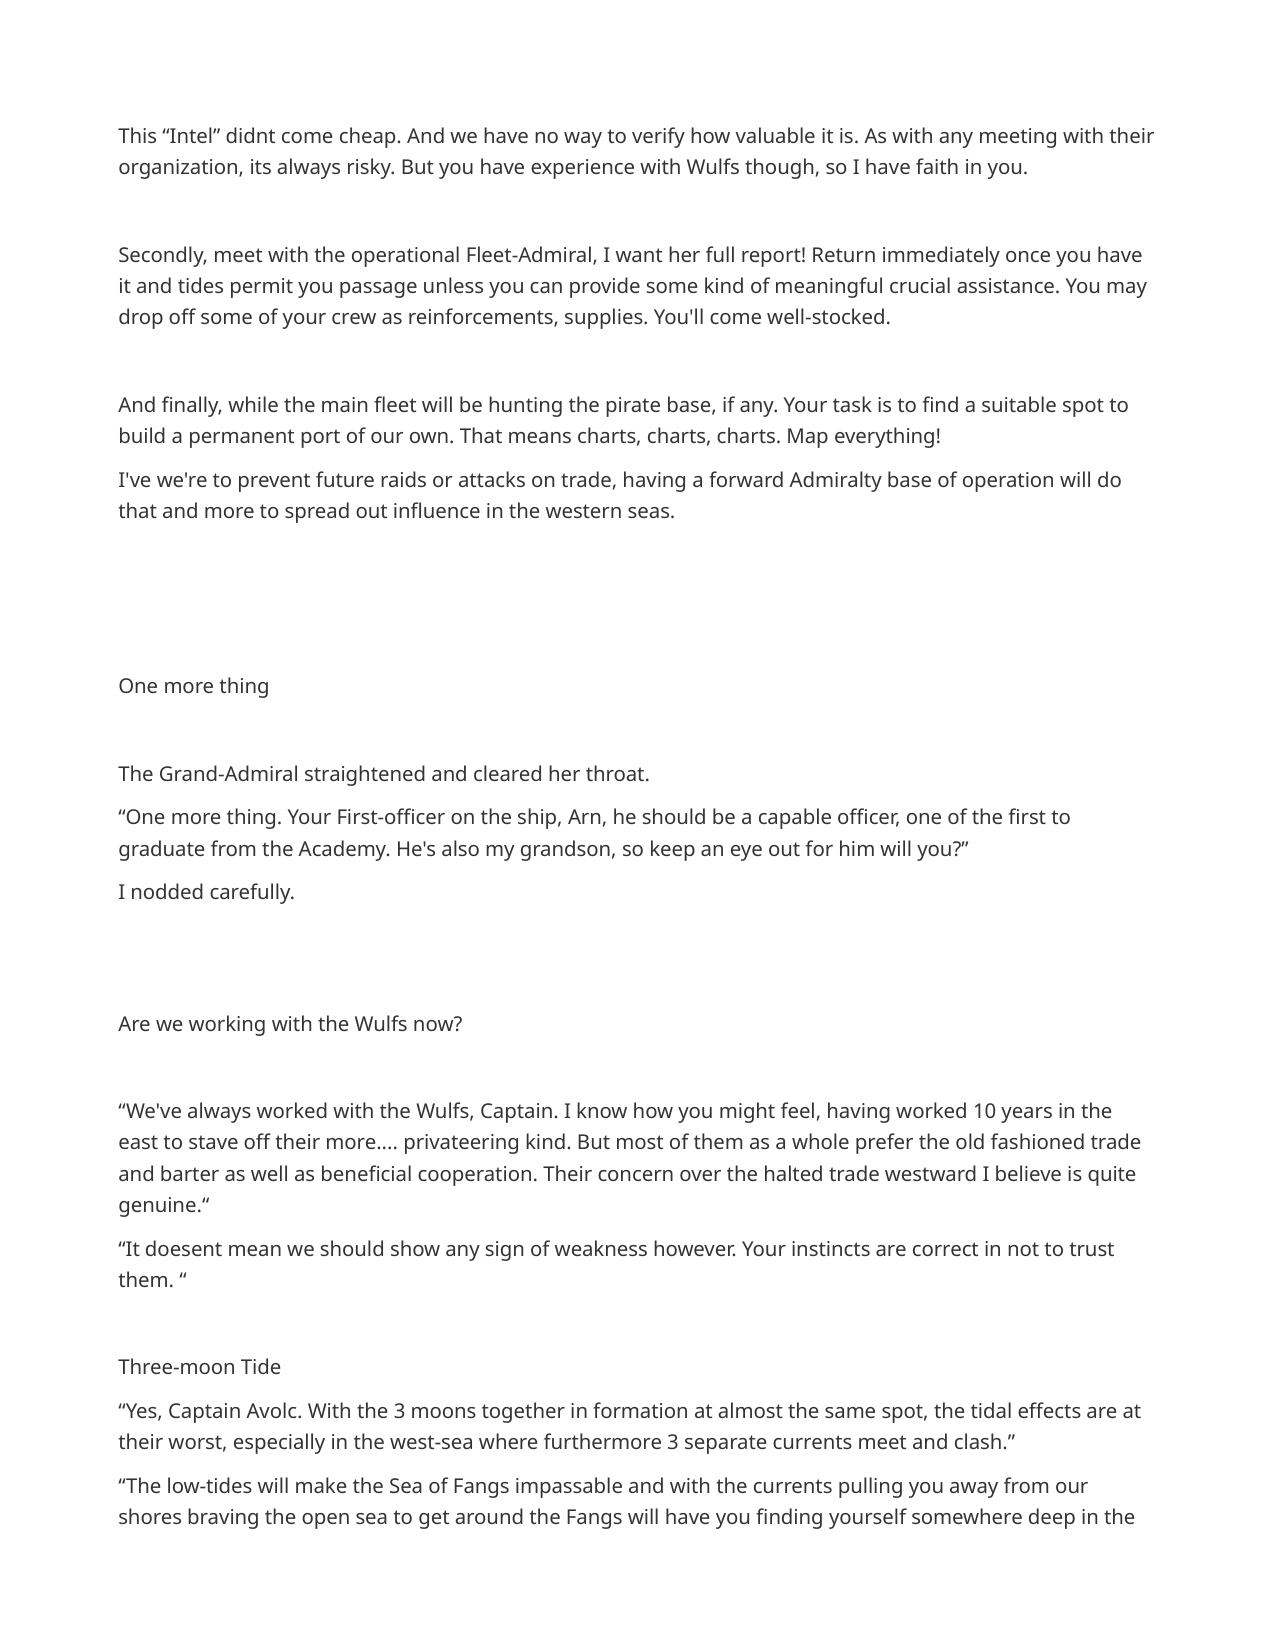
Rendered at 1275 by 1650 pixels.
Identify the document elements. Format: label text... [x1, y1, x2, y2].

text I nodded carefully. [118, 874, 1157, 906]
text Secondly, meet with the operational Fleet-Admiral, I want her full report! Return immediately once you have it and tides permit you passage unless you can provide some kind of meaningful crucial assistance. You may drop off some of your crew as reinforcements, supplies. You'll come well-stocked. [118, 237, 1157, 331]
text “Yes, Captain Avolc. With the 3 moons together in formation at almost the same spot, the tidal effects are at their worst, especially in the west-sea where furthermore 3 separate currents meet and clash.” [118, 1393, 1157, 1456]
text This “Intel” didnt come cheap. And we have no way to verify how valuable it is. As with any meeting with their organization, its always risky. But you have experience with Wulfs though, so I have faith in you. [118, 118, 1157, 181]
text One more thing [118, 668, 1157, 699]
text “One more thing. Your First-officer on the ship, Arn, he should be a capable officer, one of the first to graduate from the Academy. He's also my grandson, so keep an eye out for him will you?” [118, 799, 1157, 862]
text Three-moon Tide [118, 1349, 1157, 1381]
text “The low-tides will make the Sea of Fangs impassable and with the currents pulling you away from our shores braving the open sea to get around the Fangs will have you finding yourself somewhere deep in the [118, 1468, 1157, 1531]
text “It doesent mean we should show any sign of weakness however. Your instincts are correct in not to trust them. “ [118, 1231, 1157, 1293]
text I've we're to prevent future raids or attacks on trade, having a forward Admiralty base of operation will do that and more to spread out influence in the western seas. [118, 462, 1157, 524]
text The Grand-Admiral straightened and cleared her throat. [118, 756, 1157, 787]
text And finally, while the main fleet will be hunting the pirate base, if any. Your task is to find a suitable spot to build a permanent port of our own. That means charts, charts, charts. Map everything! [118, 387, 1157, 449]
text “We've always worked with the Wulfs, Captain. I know how you might feel, having worked 10 years in the east to stave off their more.... privateering kind. But most of them as a whole prefer the old fashioned trade and barter as well as beneficial cooperation. Their concern over the halted trade westward I believe is quite genuine.“ [118, 1093, 1157, 1218]
text Are we working with the Wulfs now? [118, 1006, 1157, 1037]
